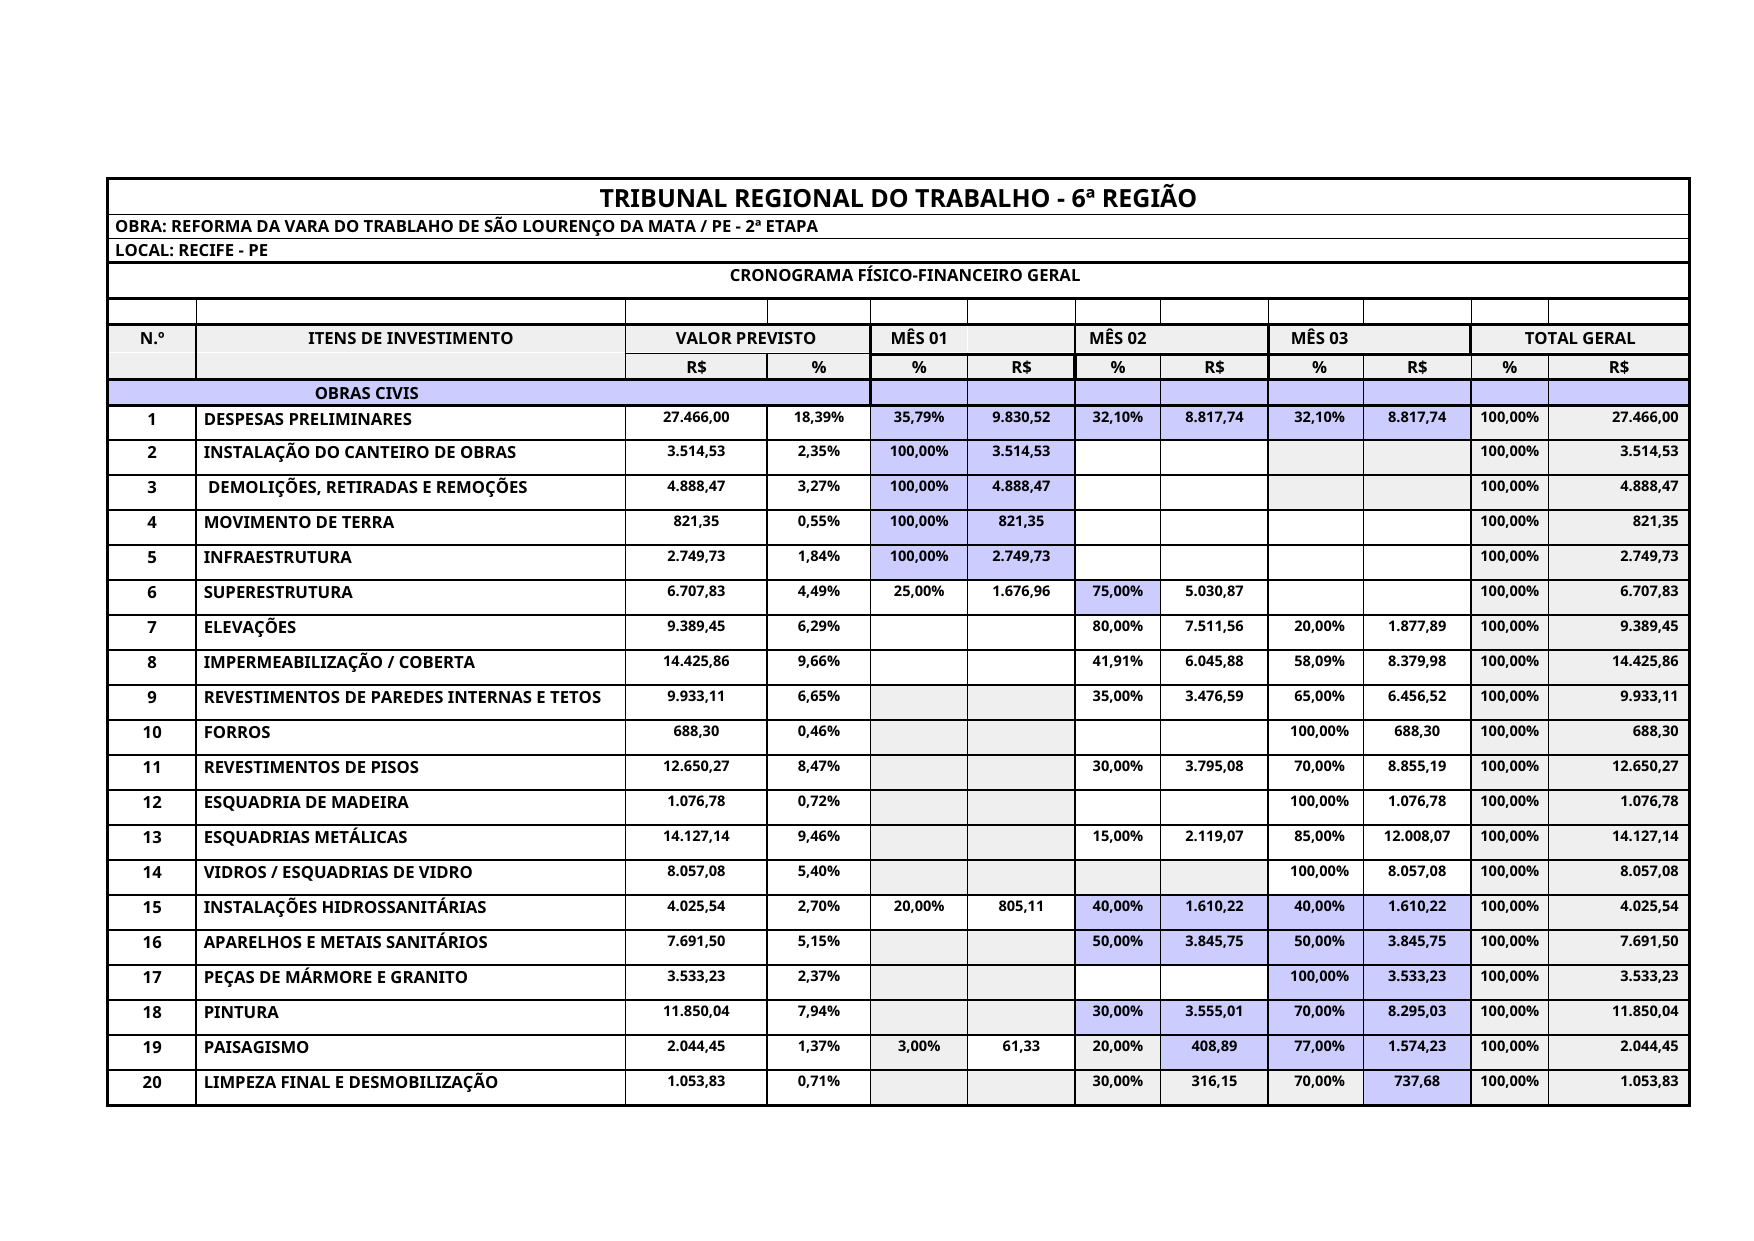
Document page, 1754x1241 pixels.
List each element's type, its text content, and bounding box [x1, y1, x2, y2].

table_cell DEMOLIÇÕES, RETIRADAS E REMOÇÕES [197, 476, 625, 509]
table_cell [1161, 239, 1268, 261]
table_cell 8 [109, 651, 195, 684]
table_cell % [1472, 356, 1548, 378]
table_cell [767, 381, 869, 404]
table_cell 14.425,86 [626, 651, 766, 684]
table_cell 50,00% [1076, 931, 1160, 964]
table_cell 4.888,47 [1549, 476, 1688, 509]
table_cell [109, 300, 196, 323]
table_cell MOVIMENTO DE TERRA [197, 511, 625, 544]
table_cell 30,00% [1076, 1001, 1160, 1034]
table_cell 35,00% [1076, 686, 1160, 719]
table_cell 1,84% [768, 546, 870, 579]
table_cell MÊS 03 [1270, 326, 1363, 352]
table_cell [1161, 476, 1267, 509]
table_cell 3.514,53 [968, 441, 1074, 474]
table_cell 85,00% [1269, 826, 1363, 859]
table_cell 75,00% [1076, 581, 1160, 614]
table_cell 65,00% [1269, 686, 1363, 719]
table_cell 12 [109, 791, 195, 824]
table_cell 4,49% [768, 581, 870, 614]
table_cell [1075, 239, 1161, 261]
table_cell R$ [1161, 356, 1267, 378]
table_cell DESPESAS PRELIMINARES [197, 407, 625, 439]
table_cell 8,47% [768, 756, 870, 789]
table_cell [1076, 441, 1160, 474]
table_cell [968, 651, 1074, 684]
table_cell 100,00% [871, 476, 967, 509]
table_cell 100,00% [1269, 791, 1363, 824]
table_cell [968, 686, 1074, 719]
table_cell 14.127,14 [626, 826, 766, 859]
table_cell 41,91% [1076, 651, 1160, 684]
table_cell [1364, 581, 1470, 614]
table_cell [871, 616, 967, 649]
table_cell 5.030,87 [1161, 581, 1267, 614]
table_cell [1269, 581, 1363, 614]
table_cell REVESTIMENTOS DE PAREDES INTERNAS E TETOS [197, 686, 625, 719]
table_cell 4.025,54 [626, 896, 766, 929]
table_cell 0,55% [768, 511, 870, 544]
table_cell 8.379,98 [1364, 651, 1470, 684]
table_cell 6,65% [768, 686, 870, 719]
table_cell [968, 616, 1074, 649]
table_cell [968, 826, 1074, 859]
table_cell 8.057,08 [1549, 861, 1688, 894]
table_cell R$ [626, 354, 766, 378]
table_cell N.º [109, 326, 195, 352]
table_cell [1363, 326, 1469, 352]
table_cell 9,46% [768, 826, 870, 859]
table_cell [968, 791, 1074, 824]
table_cell 11.850,04 [1549, 1001, 1688, 1034]
table_cell 100,00% [1472, 756, 1548, 789]
table_cell FORROS [197, 721, 625, 754]
table_cell [1161, 721, 1267, 754]
table_cell [1161, 966, 1267, 999]
table_cell 821,35 [626, 511, 766, 544]
table_header TRIBUNAL REGIONAL DO TRABALHO - 6ª REGIÃO [109, 180, 1688, 214]
table_cell 1.053,83 [1549, 1071, 1688, 1104]
table_cell 805,11 [968, 896, 1074, 929]
table_cell 100,00% [1269, 861, 1363, 894]
table_cell [1549, 300, 1688, 323]
table_cell 16 [109, 931, 195, 964]
table_cell INSTALAÇÃO DO CANTEIRO DE OBRAS [197, 441, 625, 474]
table_cell [1076, 791, 1160, 824]
table_cell 70,00% [1269, 1001, 1363, 1034]
table_cell [768, 300, 870, 323]
table_cell 3.514,53 [626, 441, 766, 474]
table_cell 100,00% [1472, 511, 1548, 544]
table_cell OBRAS CIVIS [109, 381, 625, 404]
table_cell 12.650,27 [1549, 756, 1688, 789]
table_cell 4.888,47 [968, 476, 1074, 509]
table_cell % [1270, 356, 1363, 378]
table_cell 12.650,27 [626, 756, 766, 789]
table_cell [1363, 239, 1471, 261]
table_cell 61,33 [968, 1036, 1074, 1069]
table_cell 100,00% [1472, 1001, 1548, 1034]
table_cell 27.466,00 [626, 407, 766, 439]
table_cell 8.817,74 [1364, 407, 1470, 439]
table_cell 20 [109, 1071, 195, 1104]
table_cell [871, 1001, 967, 1034]
table_cell 4.025,54 [1549, 896, 1688, 929]
table_cell [968, 326, 1074, 352]
table_cell 1.610,22 [1364, 896, 1470, 929]
table_cell 6.045,88 [1161, 651, 1267, 684]
table_cell 18,39% [768, 407, 870, 439]
table_cell [1076, 476, 1160, 509]
table_cell 8.817,74 [1161, 407, 1267, 439]
table_cell 821,35 [1549, 511, 1688, 544]
table_cell 100,00% [1472, 651, 1548, 684]
table_cell 32,10% [1076, 407, 1160, 439]
table_cell [968, 1001, 1074, 1034]
table_cell 1.053,83 [626, 1071, 766, 1104]
table_cell 8.057,08 [1364, 861, 1470, 894]
table_cell 19 [109, 1036, 195, 1069]
table_cell [968, 721, 1074, 754]
table_cell [1472, 381, 1548, 404]
table_cell 40,00% [1269, 896, 1363, 929]
table_cell 100,00% [1472, 826, 1548, 859]
table_cell 688,30 [626, 721, 766, 754]
table_cell [1269, 300, 1363, 323]
table_cell [767, 239, 895, 261]
table_cell 1.574,23 [1364, 1036, 1470, 1069]
table_cell [968, 381, 1074, 404]
table_cell 20,00% [871, 896, 967, 929]
table_cell 7.691,50 [1549, 931, 1688, 964]
table_cell 100,00% [871, 441, 967, 474]
table_cell 100,00% [871, 546, 967, 579]
table_cell [197, 300, 625, 323]
table_cell 408,89 [1161, 1036, 1267, 1069]
table_cell 8.057,08 [626, 861, 766, 894]
table_cell 100,00% [1472, 896, 1548, 929]
table_cell [968, 300, 1075, 323]
table_cell 15 [109, 896, 195, 929]
table_cell [1076, 300, 1160, 323]
table_cell [1269, 511, 1363, 544]
table_cell 14 [109, 861, 195, 894]
table_cell [625, 381, 767, 404]
table_cell R$ [1364, 356, 1471, 378]
table_cell 40,00% [1076, 896, 1160, 929]
table_cell 6,29% [768, 616, 870, 649]
table_cell [968, 756, 1074, 789]
table_cell 0,71% [768, 1071, 870, 1104]
table_cell 100,00% [1472, 686, 1548, 719]
table_cell 7 [109, 616, 195, 649]
table_cell [1161, 441, 1267, 474]
table_cell 6.707,83 [1549, 581, 1688, 614]
table_cell 3.795,08 [1161, 756, 1267, 789]
table_cell 3.533,23 [1364, 966, 1470, 999]
table_cell 8.855,19 [1364, 756, 1470, 789]
table_cell IMPERMEABILIZAÇÃO / COBERTA [197, 651, 625, 684]
table_cell 2,35% [768, 441, 870, 474]
table_cell [1269, 546, 1363, 579]
table_cell [1161, 300, 1268, 323]
table_cell VALOR PREVISTO [626, 326, 869, 352]
table_cell 7.691,50 [626, 931, 766, 964]
table_cell [1161, 511, 1267, 544]
table_cell 100,00% [1472, 476, 1548, 509]
table_cell 821,35 [968, 511, 1074, 544]
table_cell 100,00% [1472, 407, 1548, 439]
table_cell SUPERESTRUTURA [197, 581, 625, 614]
table_cell ELEVAÇÕES [197, 616, 625, 649]
table_cell 32,10% [1269, 407, 1363, 439]
table_cell LOCAL: RECIFE - PE [109, 239, 625, 261]
table_cell APARELHOS E METAIS SANITÁRIOS [197, 931, 625, 964]
table_cell 11.850,04 [626, 1001, 766, 1034]
table_cell [1549, 239, 1688, 261]
table_cell ESQUADRIAS METÁLICAS [197, 826, 625, 859]
table_cell 5,15% [768, 931, 870, 964]
table_cell 18 [109, 1001, 195, 1034]
table_cell 8.295,03 [1364, 1001, 1470, 1034]
table_cell 1.877,89 [1364, 616, 1470, 649]
table_cell 2.749,73 [968, 546, 1074, 579]
table_cell CRONOGRAMA FÍSICO-FINANCEIRO GERAL [109, 264, 1688, 297]
table_cell [1364, 381, 1470, 404]
table_cell [1161, 326, 1267, 352]
table_cell 9.933,11 [626, 686, 766, 719]
table_cell 100,00% [1269, 721, 1363, 754]
table_cell [871, 966, 967, 999]
table_cell REVESTIMENTOS DE PISOS [197, 756, 625, 789]
table_cell 70,00% [1269, 756, 1363, 789]
table_cell [871, 651, 967, 684]
table_cell 100,00% [1472, 581, 1548, 614]
table_cell [895, 239, 967, 261]
table_cell 12.008,07 [1364, 826, 1470, 859]
table_cell OBRA: REFORMA DA VARA DO TRABLAHO DE SÃO LOURENÇO DA MATA / PE - 2ª ETAPA [109, 215, 1688, 238]
table_cell 3.533,23 [626, 966, 766, 999]
table_cell [1076, 381, 1160, 404]
table_cell 100,00% [1472, 931, 1548, 964]
table_cell 1.076,78 [626, 791, 766, 824]
table_cell 100,00% [871, 511, 967, 544]
table_cell 1 [109, 407, 195, 439]
table_cell [1076, 511, 1160, 544]
table_cell [625, 239, 767, 261]
table_cell 5 [109, 546, 195, 579]
table_cell % [872, 356, 967, 378]
table_cell 737,68 [1364, 1071, 1470, 1104]
table_cell [968, 1071, 1074, 1104]
table_cell [1076, 966, 1160, 999]
table_cell 20,00% [1076, 1036, 1160, 1069]
table_cell 9.830,52 [968, 407, 1074, 439]
table_cell 6.456,52 [1364, 686, 1470, 719]
table_cell [968, 966, 1074, 999]
table_cell 3.514,53 [1549, 441, 1688, 474]
table_cell 2.044,45 [1549, 1036, 1688, 1069]
table_cell % [768, 354, 869, 378]
table_cell 2.749,73 [626, 546, 766, 579]
table_cell 9.933,11 [1549, 686, 1688, 719]
table_cell 1.076,78 [1549, 791, 1688, 824]
table_cell 13 [109, 826, 195, 859]
table_cell 77,00% [1269, 1036, 1363, 1069]
table_cell [1161, 791, 1267, 824]
table_cell 10 [109, 721, 195, 754]
table_cell [1076, 546, 1160, 579]
table_cell 17 [109, 966, 195, 999]
table_cell ITENS DE INVESTIMENTO [197, 326, 625, 352]
table_cell 2.749,73 [1549, 546, 1688, 579]
table_cell [871, 756, 967, 789]
table_cell 70,00% [1269, 1071, 1363, 1104]
table_cell 688,30 [1364, 721, 1470, 754]
table_cell 3,00% [871, 1036, 967, 1069]
table_cell 27.466,00 [1549, 407, 1688, 439]
table_cell 6.707,83 [626, 581, 766, 614]
table_cell [1076, 861, 1160, 894]
table_cell 20,00% [1269, 616, 1363, 649]
table_cell R$ [1549, 356, 1688, 378]
table_cell 1.076,78 [1364, 791, 1470, 824]
table_cell MÊS 01 [872, 326, 967, 352]
table_cell [109, 353, 195, 378]
table_cell R$ [968, 356, 1073, 378]
table_cell 0,72% [768, 791, 870, 824]
table_cell 5,40% [768, 861, 870, 894]
table_cell 316,15 [1161, 1071, 1267, 1104]
table_cell 15,00% [1076, 826, 1160, 859]
table_cell 14.425,86 [1549, 651, 1688, 684]
table_cell PEÇAS DE MÁRMORE E GRANITO [197, 966, 625, 999]
table_cell [1161, 861, 1267, 894]
table_cell 2,37% [768, 966, 870, 999]
table_cell 100,00% [1472, 616, 1548, 649]
table_cell [1364, 476, 1470, 509]
table_cell 9 [109, 686, 195, 719]
table_cell 3.533,23 [1549, 966, 1688, 999]
table_cell [1364, 300, 1471, 323]
table_cell 35,79% [871, 407, 967, 439]
table_cell [1472, 300, 1548, 323]
table_cell [871, 826, 967, 859]
table_cell 100,00% [1269, 966, 1363, 999]
table_cell 11 [109, 756, 195, 789]
table_cell 2 [109, 441, 195, 474]
table_cell 100,00% [1472, 861, 1548, 894]
table_cell [1471, 239, 1548, 261]
table_cell 3,27% [768, 476, 870, 509]
table_cell 100,00% [1472, 791, 1548, 824]
table_cell 80,00% [1076, 616, 1160, 649]
table_cell 50,00% [1269, 931, 1363, 964]
table_cell [1269, 441, 1363, 474]
table_cell 100,00% [1472, 966, 1548, 999]
table_cell % [1077, 356, 1160, 378]
table_cell 100,00% [1472, 441, 1548, 474]
table_cell [872, 381, 967, 404]
table_cell 3.476,59 [1161, 686, 1267, 719]
table_cell 7,94% [768, 1001, 870, 1034]
table_cell LIMPEZA FINAL E DESMOBILIZAÇÃO [197, 1071, 625, 1104]
table_cell 1.610,22 [1161, 896, 1267, 929]
table_cell [968, 931, 1074, 964]
table_cell [626, 300, 767, 323]
table_cell 6 [109, 581, 195, 614]
table_cell [871, 1071, 967, 1104]
table_cell [1364, 546, 1470, 579]
table_cell 688,30 [1549, 721, 1688, 754]
table_cell 1.676,96 [968, 581, 1074, 614]
table_cell [1364, 511, 1470, 544]
table_cell PINTURA [197, 1001, 625, 1034]
table_cell [197, 353, 625, 378]
table_cell MÊS 02 [1076, 326, 1161, 352]
table_cell [1269, 476, 1363, 509]
table_cell VIDROS / ESQUADRIAS DE VIDRO [197, 861, 625, 894]
table_cell 30,00% [1076, 756, 1160, 789]
table_cell [968, 861, 1074, 894]
table_cell [871, 931, 967, 964]
table_cell 9.389,45 [626, 616, 766, 649]
table_cell [1269, 381, 1363, 404]
table_cell 100,00% [1472, 1036, 1548, 1069]
table_cell TOTAL GERAL [1472, 326, 1688, 352]
table_cell 2,70% [768, 896, 870, 929]
table_cell 3.555,01 [1161, 1001, 1267, 1034]
table_cell 100,00% [1472, 721, 1548, 754]
table_cell INFRAESTRUTURA [197, 546, 625, 579]
table_cell 9,66% [768, 651, 870, 684]
table_cell INSTALAÇÕES HIDROSSANITÁRIAS [197, 896, 625, 929]
table_cell [871, 721, 967, 754]
table_cell 58,09% [1269, 651, 1363, 684]
table_cell [1161, 546, 1267, 579]
table_cell 9.389,45 [1549, 616, 1688, 649]
table_cell [1161, 381, 1267, 404]
table_cell 3.845,75 [1161, 931, 1267, 964]
table_cell PAISAGISMO [197, 1036, 625, 1069]
table_cell [968, 239, 1075, 261]
table_cell ESQUADRIA DE MADEIRA [197, 791, 625, 824]
table_cell 100,00% [1472, 546, 1548, 579]
table_cell 3.845,75 [1364, 931, 1470, 964]
table_cell [871, 791, 967, 824]
table_cell 2.044,45 [626, 1036, 766, 1069]
table_cell 0,46% [768, 721, 870, 754]
table_cell 30,00% [1076, 1071, 1160, 1104]
table_cell 4 [109, 511, 195, 544]
table_cell [871, 300, 967, 323]
table_cell [1549, 381, 1688, 404]
table_cell 100,00% [1472, 1071, 1548, 1104]
table_cell 1,37% [768, 1036, 870, 1069]
table_cell [1268, 239, 1363, 261]
table_cell 7.511,56 [1161, 616, 1267, 649]
table_cell [871, 686, 967, 719]
table_cell 4.888,47 [626, 476, 766, 509]
table_cell [1364, 441, 1470, 474]
table_cell [1076, 721, 1160, 754]
table_cell [871, 861, 967, 894]
table_cell 3 [109, 476, 195, 509]
table_cell 2.119,07 [1161, 826, 1267, 859]
table_cell 25,00% [871, 581, 967, 614]
table_cell 14.127,14 [1549, 826, 1688, 859]
